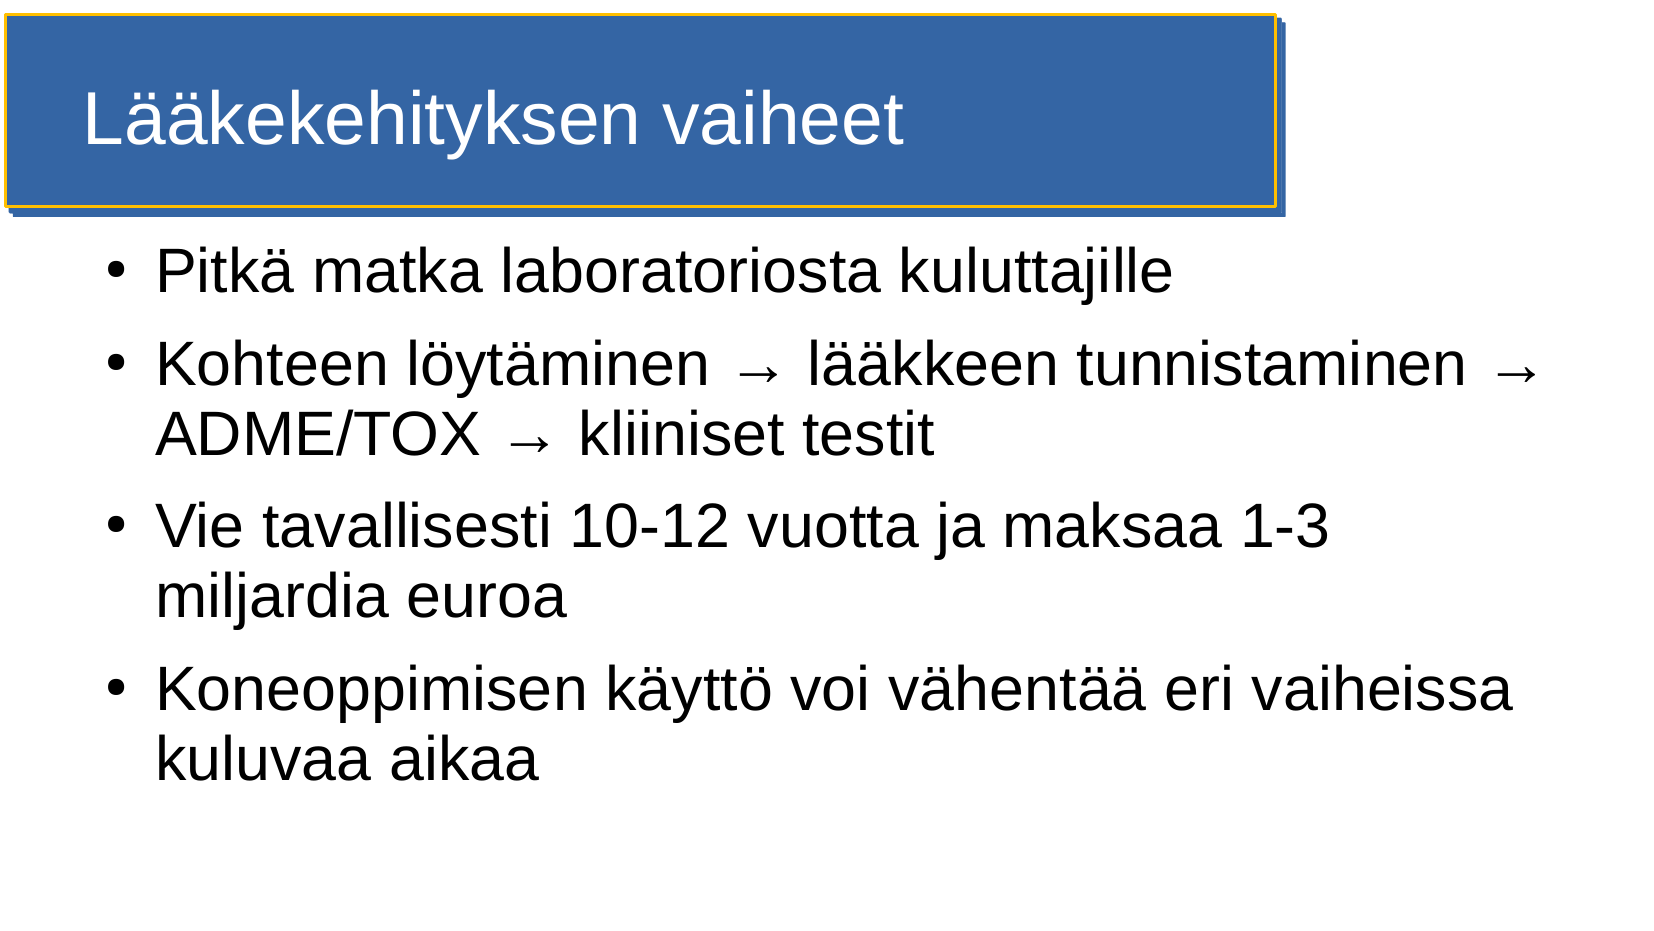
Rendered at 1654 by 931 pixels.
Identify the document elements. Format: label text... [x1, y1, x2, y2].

title Lääkekehityksen vaiheet [82, 44, 1235, 192]
list Pitkä matka laboratoriosta kuluttajille Kohteen löytäminen → lääkkeen tunnistaminen → ADME/TOX → kliiniset testit Vie tavallisesti 10-12 vuotta ja maksaa 1-3 miljardia euroa Koneoppimisen käyttö voi vähentää eri vaiheissa kuluvaa aikaa [88, 236, 1565, 798]
